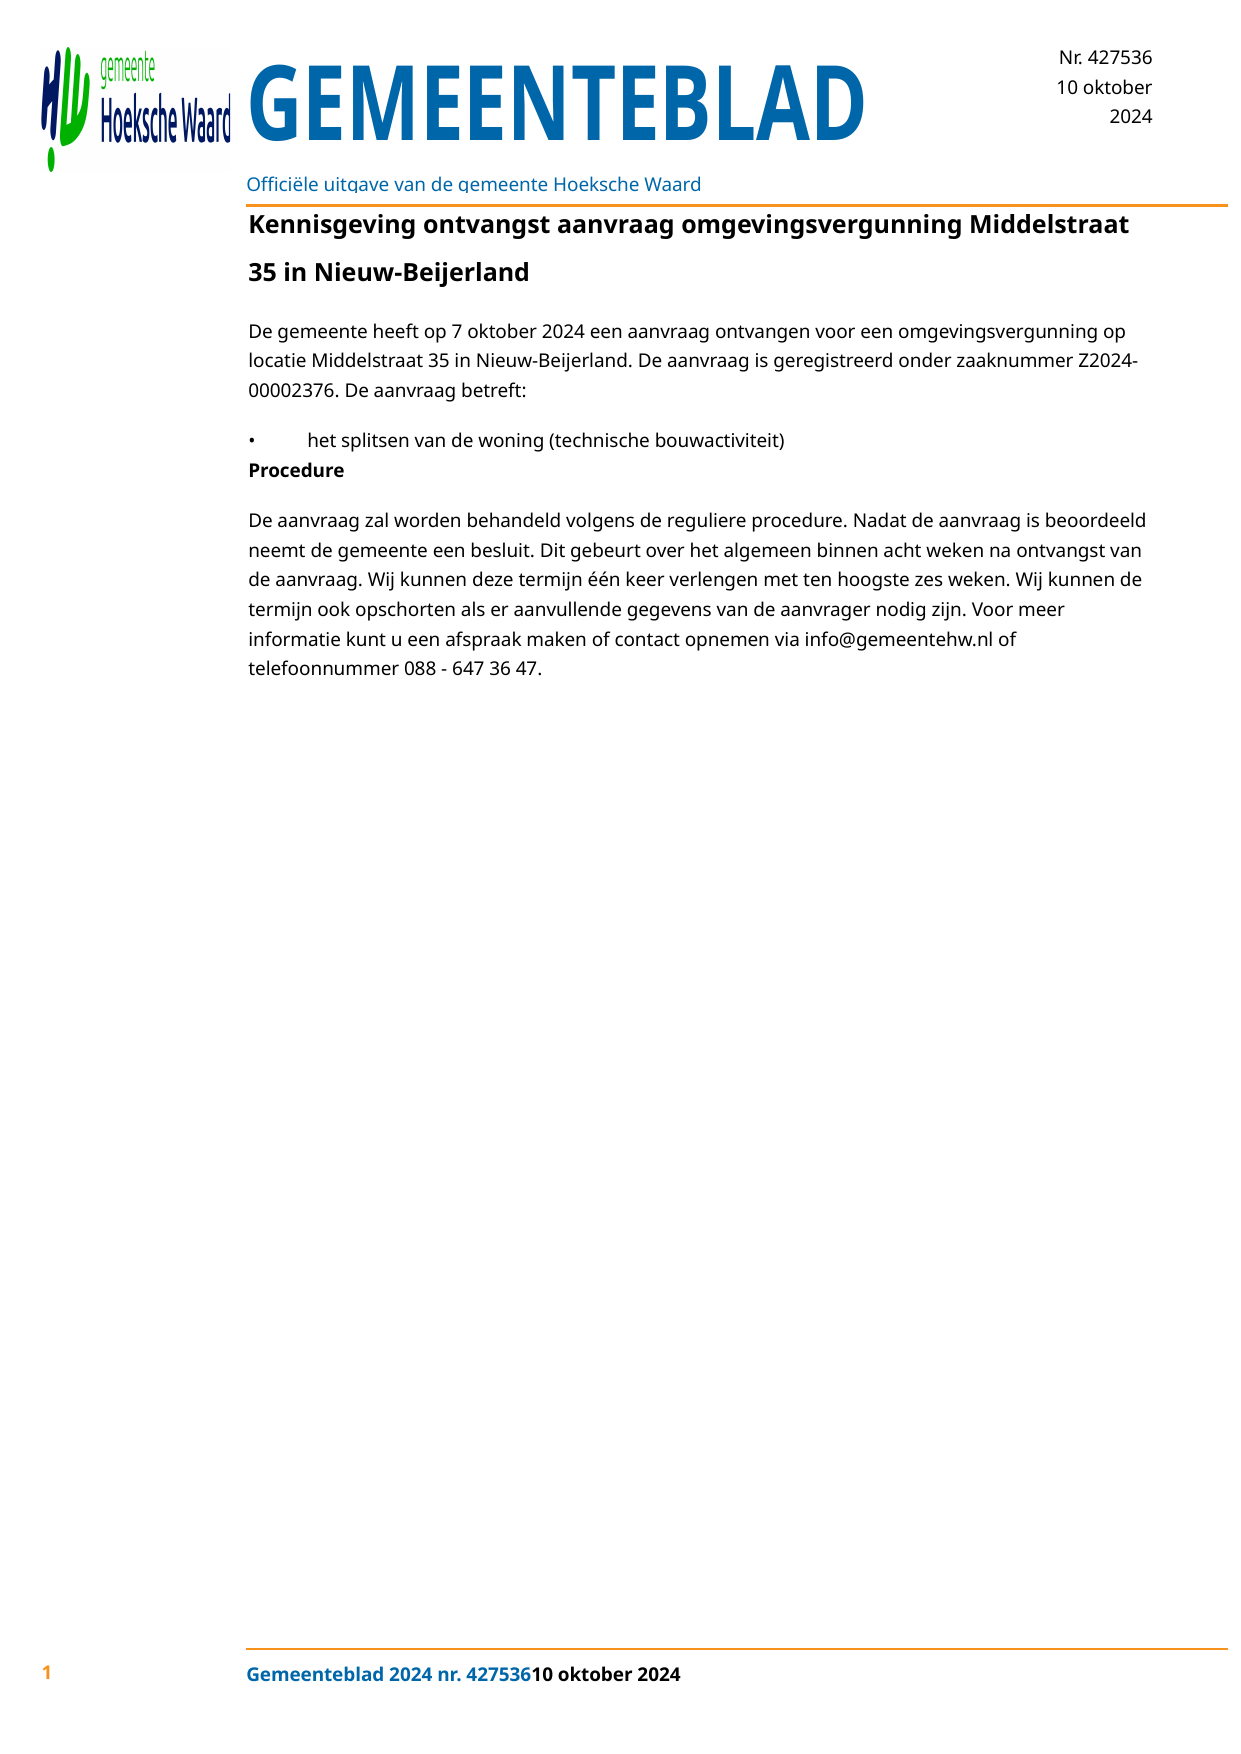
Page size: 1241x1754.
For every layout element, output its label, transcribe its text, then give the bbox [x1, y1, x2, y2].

text Kennisgeving ontvangst aanvraag omgevingsvergunning Middelstraat 35 in Nieuw-Beijerland [248, 207, 1152, 288]
picture [41, 47, 231, 172]
text De aanvraag zal worden behandeld volgens de reguliere procedure. Nadat de aanvraag is beoordeeld neemt de gemeente een besluit. Dit gebeurt over het algemeen binnen acht weken na ontvangst van de aanvraag. Wij kunnen deze termijn één keer verlengen met ten hoogste zes weken. Wij kunnen de termijn ook opschorten als er aanvullende gegevens van de aanvrager nodig zijn. Voor meer informatie kunt u een afspraak maken of contact opnemen via info@gemeentehw.nl of telefoonnummer 088 - 647 36 47. [248, 507, 1152, 681]
text Procedure [248, 457, 1152, 483]
text De gemeente heeft op 7 oktober 2024 een aanvraag ontvangen voor een omgevingsvergunning op locatie Middelstraat 35 in Nieuw-Beijerland. De aanvraag is geregistreerd onder zaaknummer Z2024-00002376. De aanvraag betreft: [248, 318, 1152, 403]
list het splitsen van de woning (technische bouwactiviteit) [248, 427, 1152, 453]
